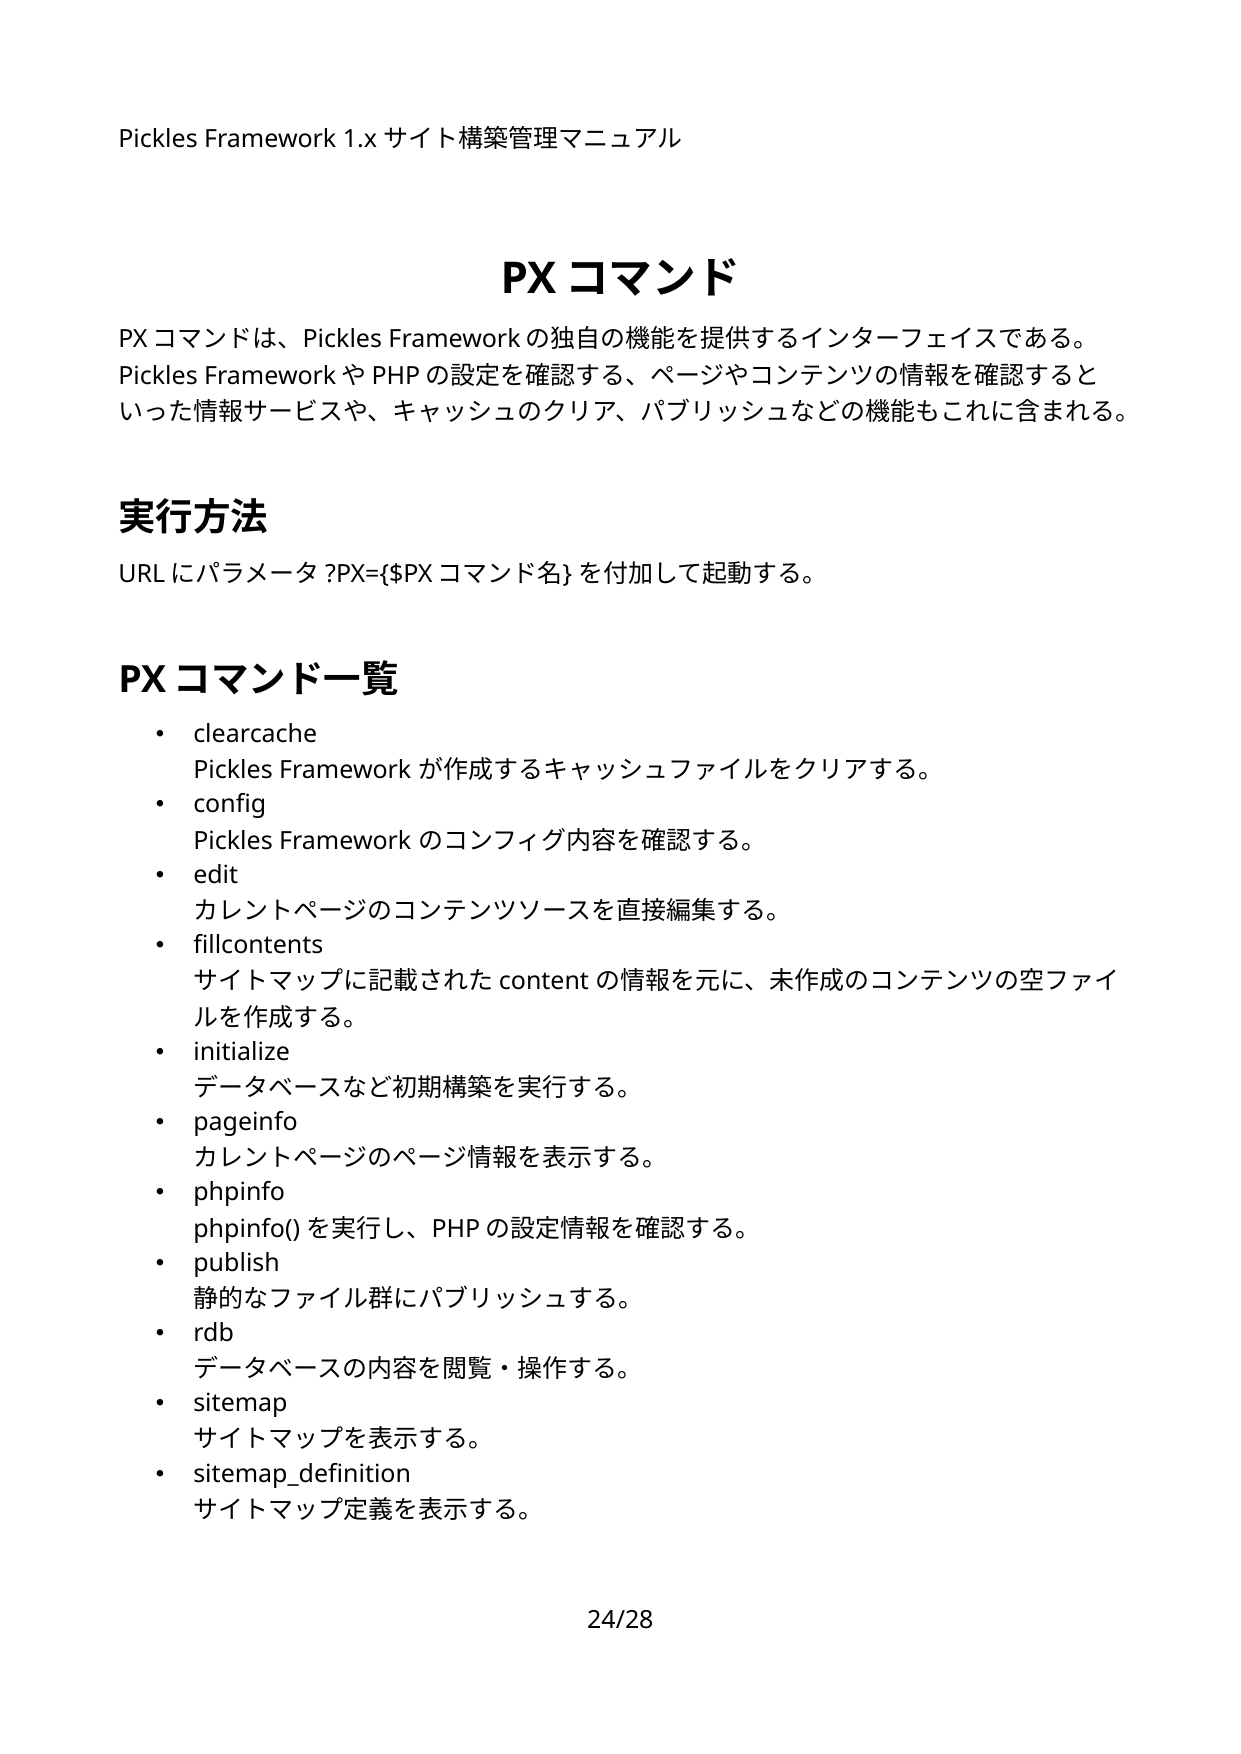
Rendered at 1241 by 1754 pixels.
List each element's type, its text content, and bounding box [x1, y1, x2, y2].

list initialize データベースなど初期構築を実行する。 [156, 1033, 1122, 1104]
text PXコマンドは、Pickles Frameworkの独自の機能を提供するインターフェイスである。Pickles FrameworkやPHPの設定を確認する、ページやコンテンツの情報を確認するといった情報サービスや、キャッシュのクリア、パブリッシュなどの機能もこれに含まれる。 [118, 319, 1122, 428]
subtitle 実行方法 [118, 487, 1122, 541]
list phpinfo phpinfo() を実行し、PHPの設定情報を確認する。 [156, 1174, 1122, 1244]
list fillcontents サイトマップに記載された content の情報を元に、未作成のコンテンツの空ファイルを作成する。 [156, 927, 1122, 1033]
list sitemap サイトマップを表示する。 [156, 1385, 1122, 1455]
subtitle PXコマンド一覧 [118, 649, 1122, 703]
subtitle PXコマンド [118, 243, 1122, 306]
list config Pickles Framework のコンフィグ内容を確認する。 [156, 786, 1122, 856]
list clearcache Pickles Framework が作成するキャッシュファイルをクリアする。 [156, 716, 1122, 786]
list sitemap_definition サイトマップ定義を表示する。 [156, 1455, 1122, 1526]
list publish 静的なファイル群にパブリッシュする。 [156, 1244, 1122, 1314]
list rdb データベースの内容を閲覧・操作する。 [156, 1314, 1122, 1385]
list edit カレントページのコンテンツソースを直接編集する。 [156, 856, 1122, 927]
list pageinfo カレントページのページ情報を表示する。 [156, 1104, 1122, 1174]
text URLにパラメータ ?PX={$PXコマンド名} を付加して起動する。 [118, 553, 1122, 590]
